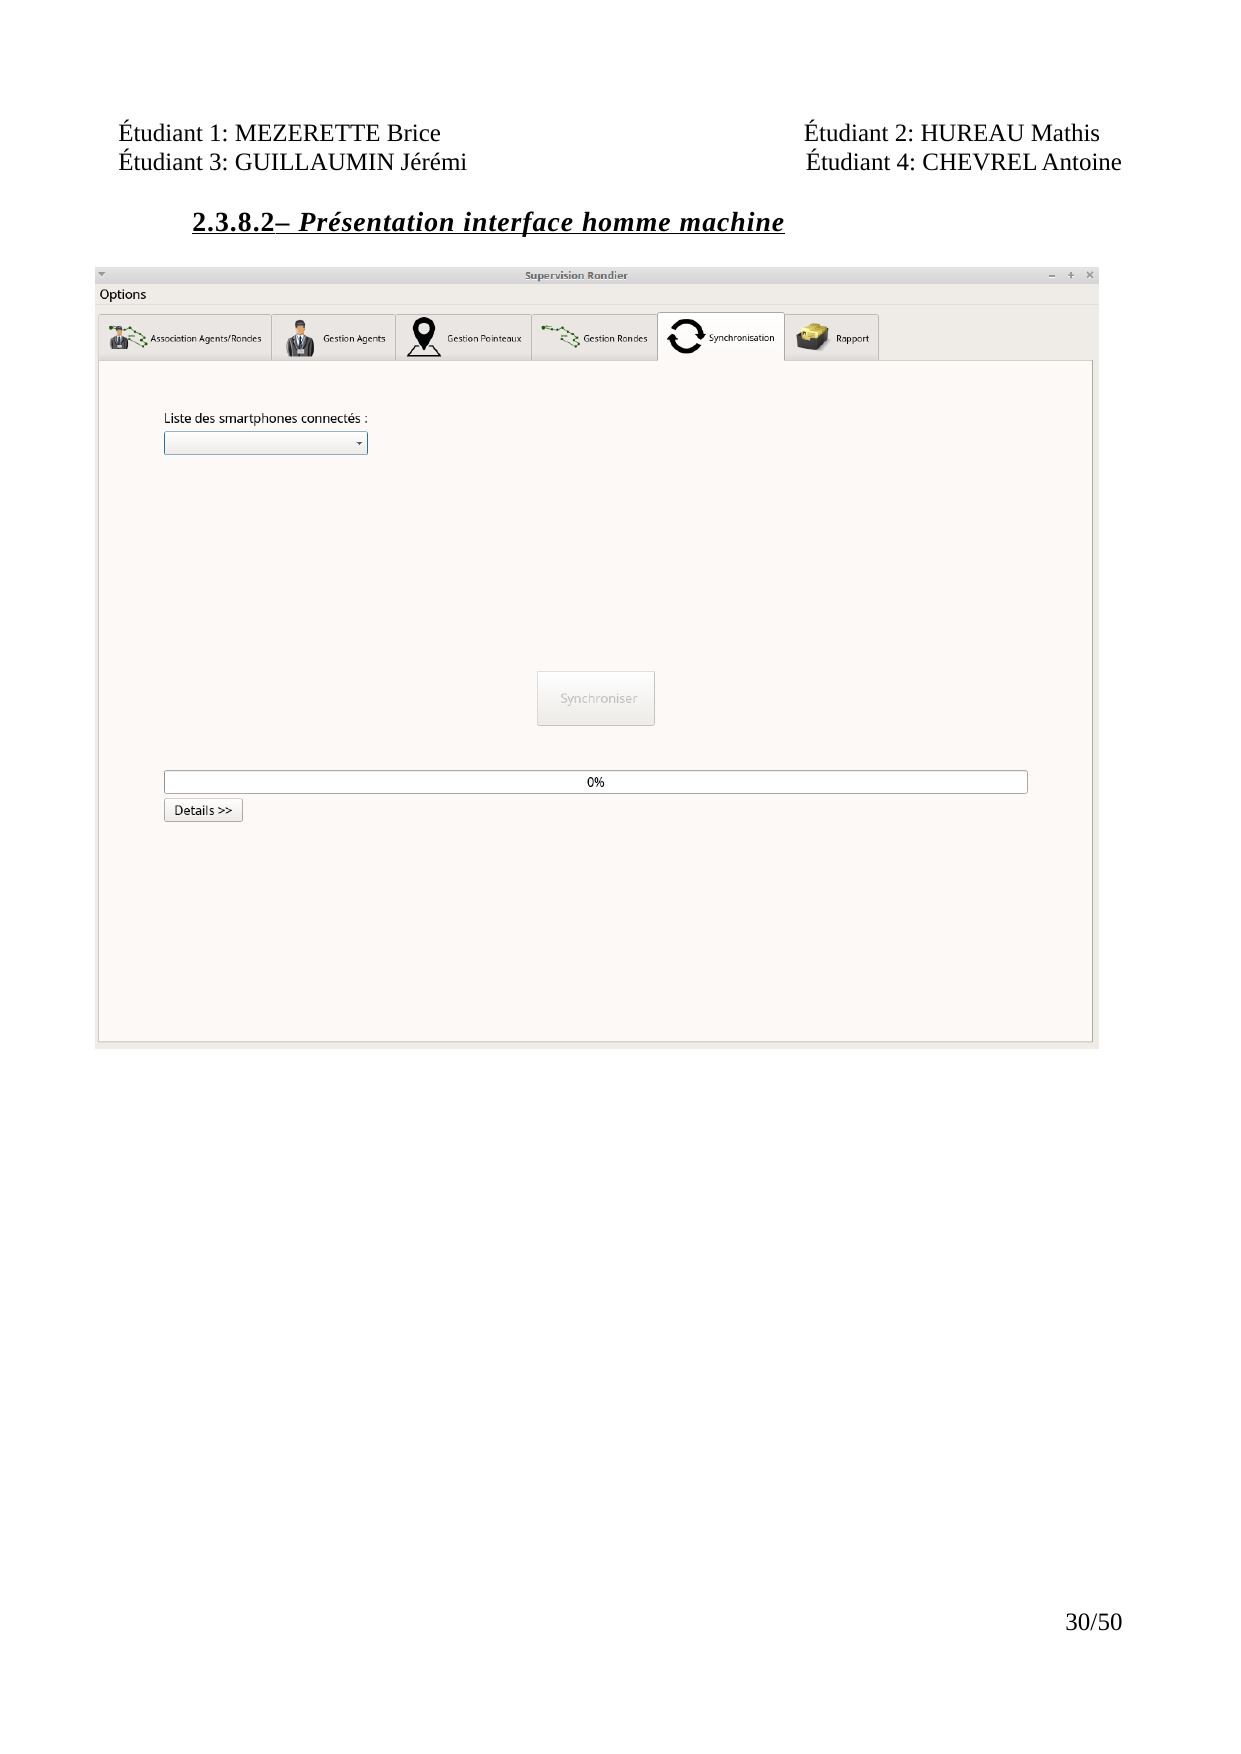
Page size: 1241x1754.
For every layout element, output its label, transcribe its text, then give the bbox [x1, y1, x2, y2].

subtitle 2.3.8.2– Présentation interface homme machine [118, 205, 1122, 237]
picture [95, 267, 1099, 1049]
